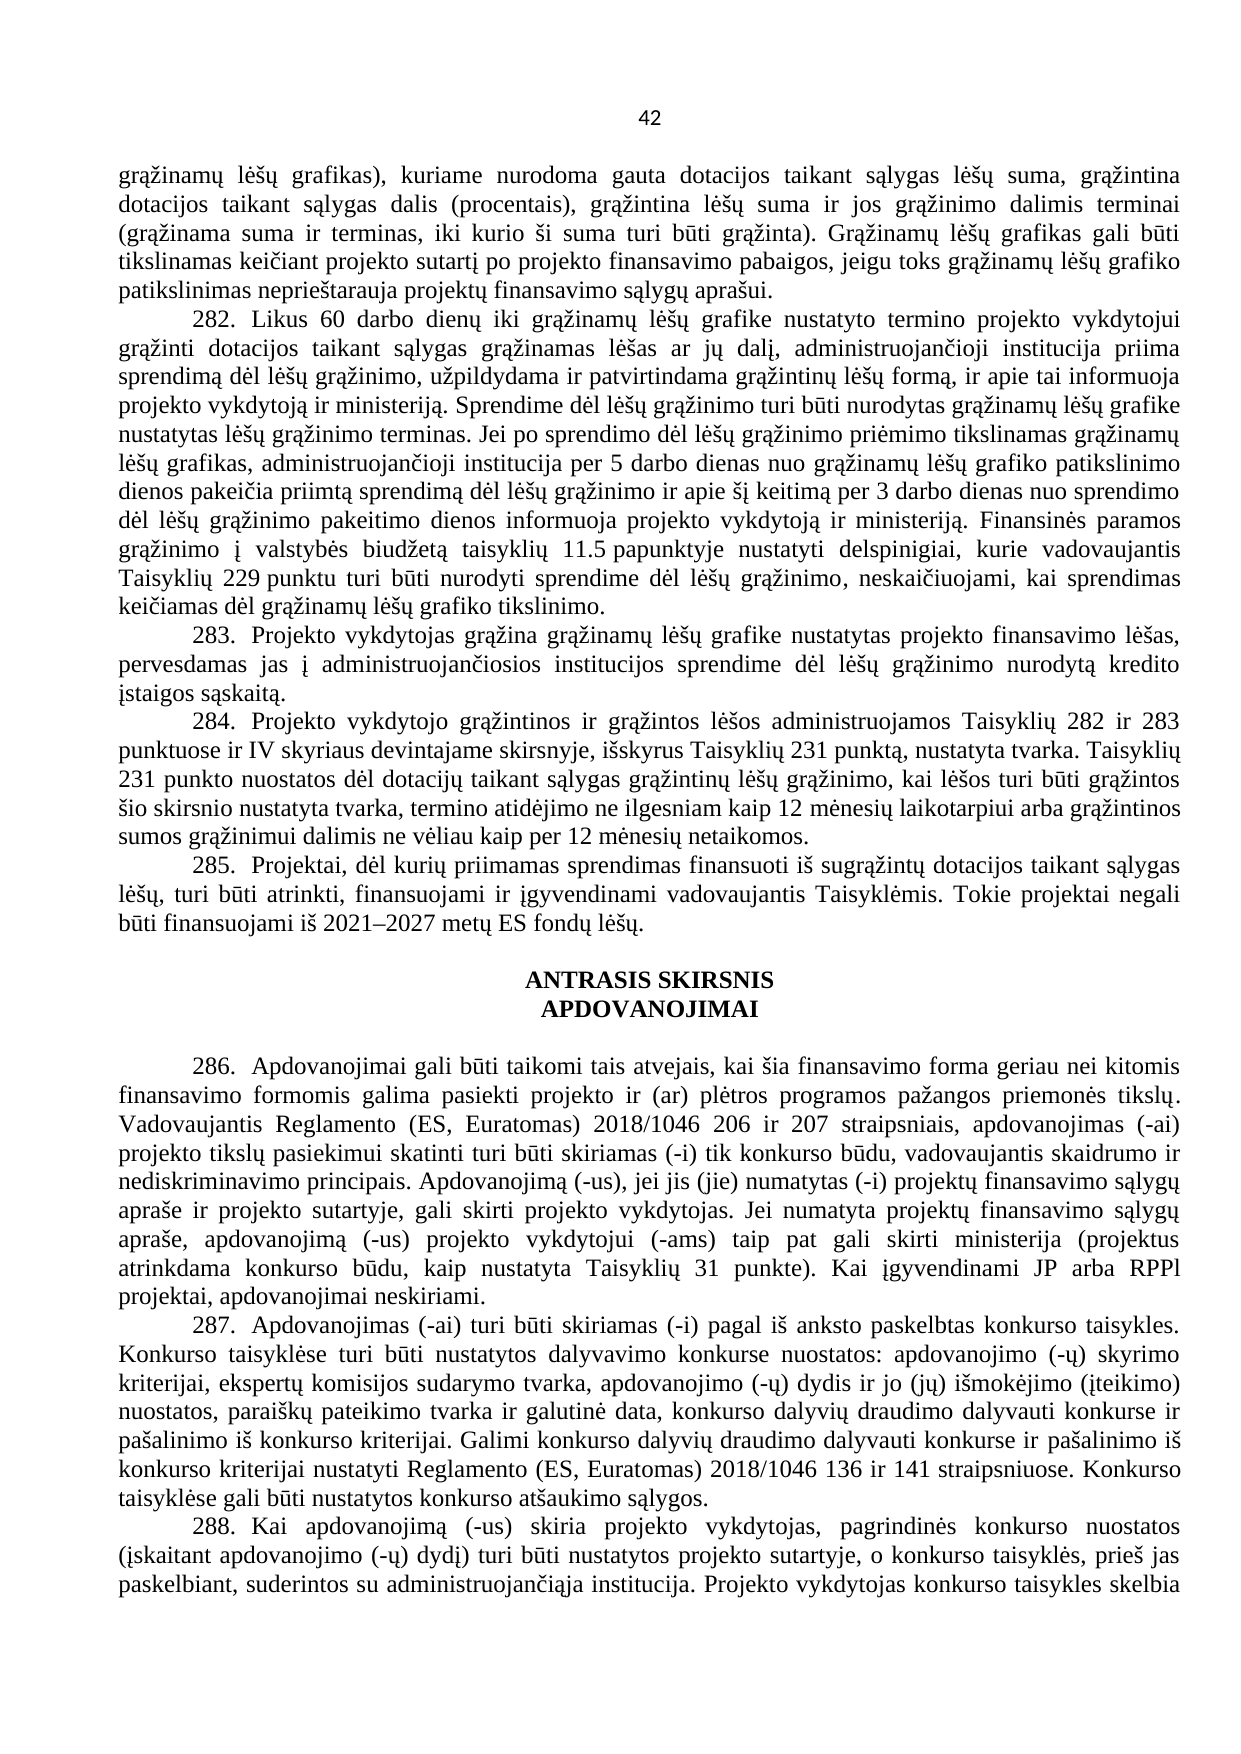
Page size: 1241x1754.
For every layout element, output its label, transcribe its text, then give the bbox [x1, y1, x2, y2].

subtitle APDOVANOJIMAI [118, 994, 1181, 1023]
text 288. Kai apdovanojimą (-us) skiria projekto vykdytojas, pagrindinės konkurso nuostatos (įskaitant apdovanojimo (-ų) dydį) turi būti nustatytos projekto sutartyje, o konkurso taisyklės, prieš jas paskelbiant, suderintos su administruojančiąja institucija. Projekto vykdytojas konkurso taisykles skelbia [118, 1511, 1181, 1598]
text 283. Projekto vykdytojas grąžina grąžinamų lėšų grafike nustatytas projekto finansavimo lėšas, pervesdamas jas į administruojančiosios institucijos sprendime dėl lėšų grąžinimo nurodytą kredito įstaigos sąskaitą. [118, 620, 1181, 706]
text 285. Projektai, dėl kurių priimamas sprendimas finansuoti iš sugrąžintų dotacijos taikant sąlygas lėšų, turi būti atrinkti, finansuojami ir įgyvendinami vadovaujantis Taisyklėmis. Tokie projektai negali būti finansuojami iš 2021–2027 metų ES fondų lėšų. [118, 850, 1181, 936]
text 286. Apdovanojimai gali būti taikomi tais atvejais, kai šia finansavimo forma geriau nei kitomis finansavimo formomis galima pasiekti projekto ir (ar) plėtros programos pažangos priemonės tikslų. Vadovaujantis Reglamento (ES, Euratomas) 2018/1046 206 ir 207 straipsniais, apdovanojimas (-ai) projekto tikslų pasiekimui skatinti turi būti skiriamas (-i) tik konkurso būdu, vadovaujantis skaidrumo ir nediskriminavimo principais. Apdovanojimą (-us), jei jis (jie) numatytas (-i) projektų finansavimo sąlygų apraše ir projekto sutartyje, gali skirti projekto vykdytojas. Jei numatyta projektų finansavimo sąlygų apraše, apdovanojimą (-us) projekto vykdytojui (-ams) taip pat gali skirti ministerija (projektus atrinkdama konkurso būdu, kaip nustatyta Taisyklių 31 punkte). Kai įgyvendinami JP arba RPPl projektai, apdovanojimai neskiriami. [118, 1051, 1181, 1310]
subtitle ANTRASIS SKIRSNIS [118, 965, 1181, 994]
text grąžinamų lėšų grafikas), kuriame nurodoma gauta dotacijos taikant sąlygas lėšų suma, grąžintina dotacijos taikant sąlygas dalis (procentais), grąžintina lėšų suma ir jos grąžinimo dalimis terminai (grąžinama suma ir terminas, iki kurio ši suma turi būti grąžinta). Grąžinamų lėšų grafikas gali būti tikslinamas keičiant projekto sutartį po projekto finansavimo pabaigos, jeigu toks grąžinamų lėšų grafiko patikslinimas neprieštarauja projektų finansavimo sąlygų aprašui. [118, 160, 1181, 304]
text 282. Likus 60 darbo dienų iki grąžinamų lėšų grafike nustatyto termino projekto vykdytojui grąžinti dotacijos taikant sąlygas grąžinamas lėšas ar jų dalį, administruojančioji institucija priima sprendimą dėl lėšų grąžinimo, užpildydama ir patvirtindama grąžintinų lėšų formą, ir apie tai informuoja projekto vykdytoją ir ministeriją. Sprendime dėl lėšų grąžinimo turi būti nurodytas grąžinamų lėšų grafike nustatytas lėšų grąžinimo terminas. Jei po sprendimo dėl lėšų grąžinimo priėmimo tikslinamas grąžinamų lėšų grafikas, administruojančioji institucija per 5 darbo dienas nuo grąžinamų lėšų grafiko patikslinimo dienos pakeičia priimtą sprendimą dėl lėšų grąžinimo ir apie šį keitimą per 3 darbo dienas nuo sprendimo dėl lėšų grąžinimo pakeitimo dienos informuoja projekto vykdytoją ir ministeriją. Finansinės paramos grąžinimo į valstybės biudžetą taisyklių 11.5 papunktyje nustatyti delspinigiai, kurie vadovaujantis Taisyklių 229 punktu turi būti nurodyti sprendime dėl lėšų grąžinimo, neskaičiuojami, kai sprendimas keičiamas dėl grąžinamų lėšų grafiko tikslinimo. [118, 304, 1181, 620]
text 284. Projekto vykdytojo grąžintinos ir grąžintos lėšos administruojamos Taisyklių 282 ir 283 punktuose ir IV skyriaus devintajame skirsnyje, išskyrus Taisyklių 231 punktą, nustatyta tvarka. Taisyklių 231 punkto nuostatos dėl dotacijų taikant sąlygas grąžintinų lėšų grąžinimo, kai lėšos turi būti grąžintos šio skirsnio nustatyta tvarka, termino atidėjimo ne ilgesniam kaip 12 mėnesių laikotarpiui arba grąžintinos sumos grąžinimui dalimis ne vėliau kaip per 12 mėnesių netaikomos. [118, 706, 1181, 850]
text 287. Apdovanojimas (-ai) turi būti skiriamas (-i) pagal iš anksto paskelbtas konkurso taisykles. Konkurso taisyklėse turi būti nustatytos dalyvavimo konkurse nuostatos: apdovanojimo (-ų) skyrimo kriterijai, ekspertų komisijos sudarymo tvarka, apdovanojimo (-ų) dydis ir jo (jų) išmokėjimo (įteikimo) nuostatos, paraiškų pateikimo tvarka ir galutinė data, konkurso dalyvių draudimo dalyvauti konkurse ir pašalinimo iš konkurso kriterijai. Galimi konkurso dalyvių draudimo dalyvauti konkurse ir pašalinimo iš konkurso kriterijai nustatyti Reglamento (ES, Euratomas) 2018/1046 136 ir 141 straipsniuose. Konkurso taisyklėse gali būti nustatytos konkurso atšaukimo sąlygos. [118, 1310, 1181, 1511]
